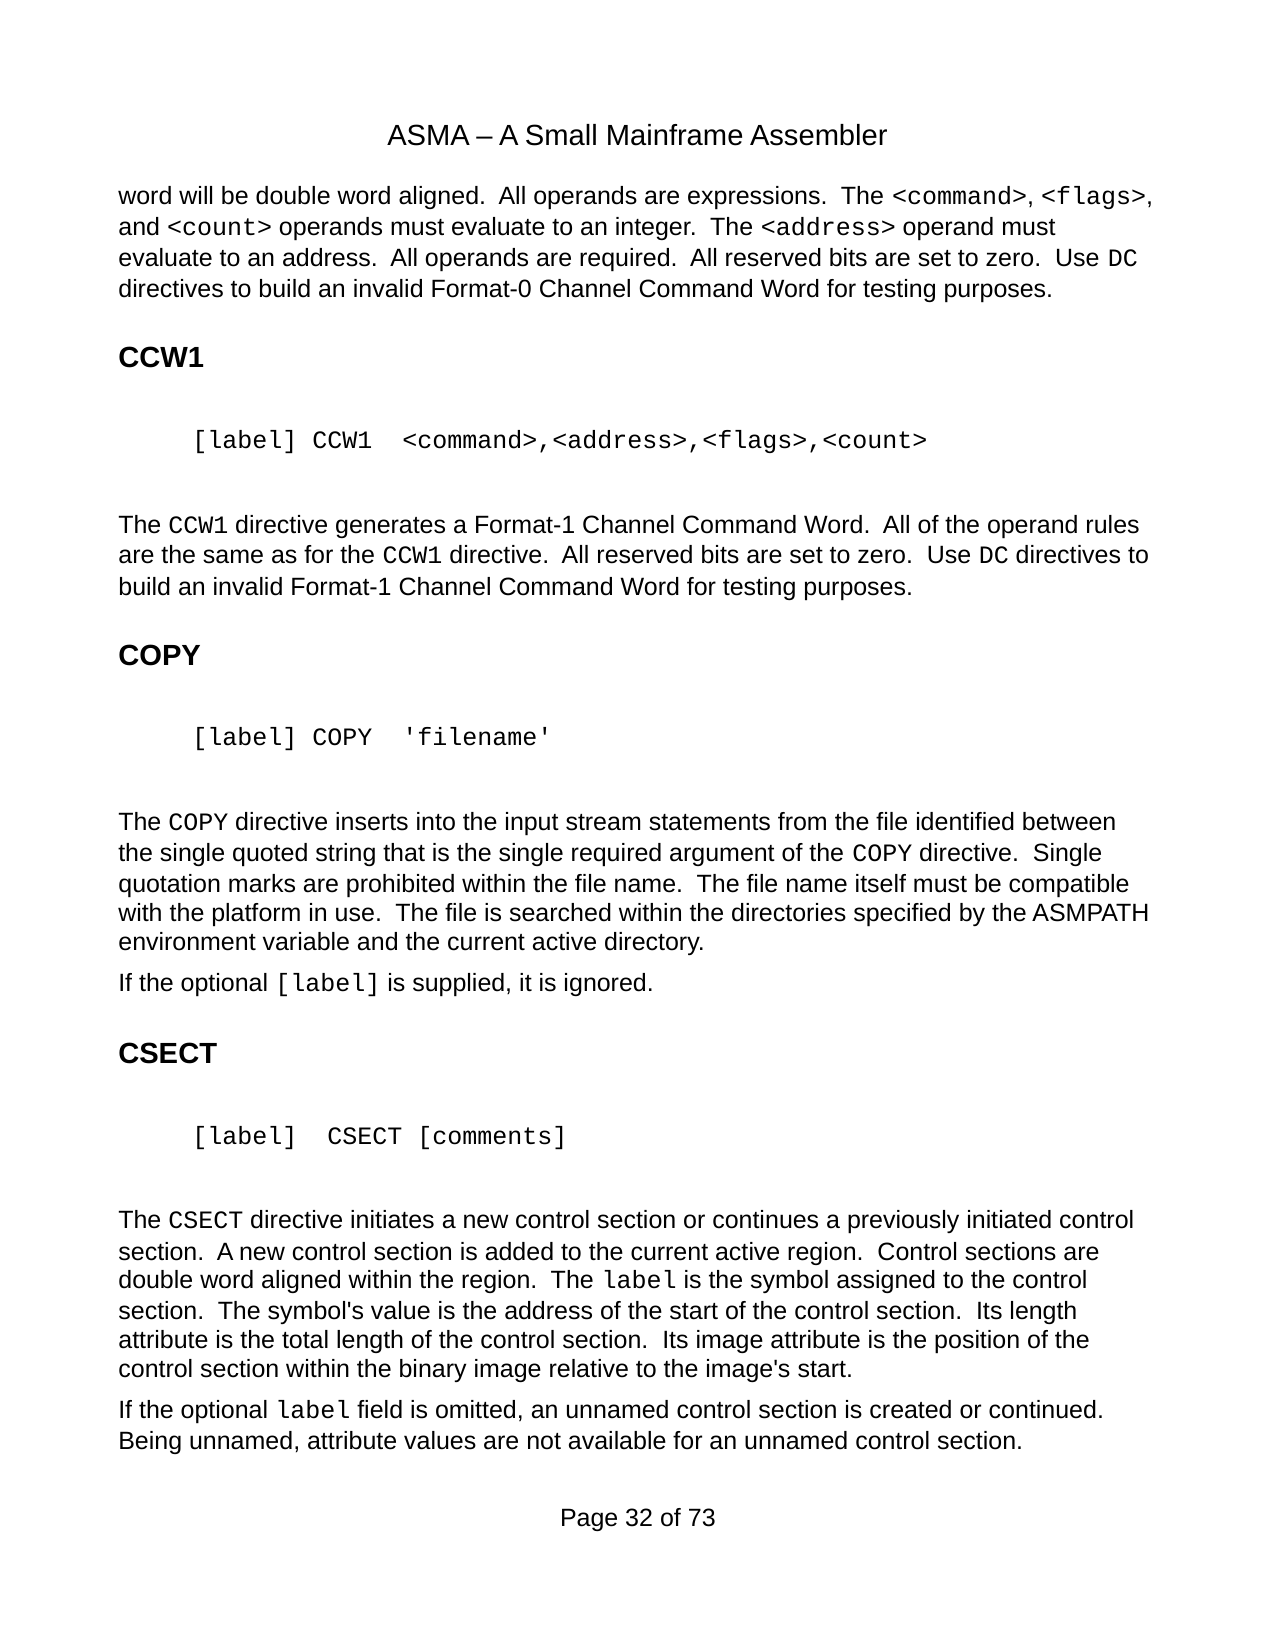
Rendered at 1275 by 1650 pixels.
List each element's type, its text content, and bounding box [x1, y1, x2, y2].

subtitle COPY [118, 638, 1157, 671]
text The COPY directive inserts into the input stream statements from the file identified between the single quoted string that is the single required argument of the COPY directive. Single quotation marks are prohibited within the file name. The file name itself must be compatible with the platform in use. The file is searched within the directories specified by the ASMPATH environment variable and the current active directory. [118, 807, 1157, 955]
text [label] COPY 'filename' [192, 725, 1157, 753]
text If the optional label field is omitted, an unnamed control section is created or continued. Being unnamed, attribute values are not available for an unnamed control section. [118, 1395, 1157, 1454]
text [label] CSECT [comments] [192, 1123, 1157, 1152]
text The CSECT directive initiates a new control section or continues a previously initiated control section. A new control section is added to the current active region. Control sections are double word aligned within the region. The label is the symbol assigned to the control section. The symbol's value is the address of the start of the control section. Its length attribute is the total length of the control section. Its image attribute is the position of the control section within the binary image relative to the image's start. [118, 1206, 1157, 1382]
text [label] CCW1 <command>,<address>,<flags>,<count> [192, 427, 1157, 456]
text The CCW1 directive generates a Format-1 Channel Command Word. All of the operand rules are the same as for the CCW1 directive. All reserved bits are set to zero. Use DC directives to build an invalid Format-1 Channel Command Word for testing purposes. [118, 509, 1157, 600]
text word will be double word aligned. All operands are expressions. The <command>, <flags>, and <count> operands must evaluate to an integer. The <address> operand must evaluate to an address. All operands are required. All reserved bits are set to zero. Use DC directives to build an invalid Format-0 Channel Command Word for testing purposes. [118, 181, 1157, 303]
subtitle CSECT [118, 1036, 1157, 1070]
text If the optional [label] is supplied, it is ignored. [118, 968, 1157, 999]
subtitle CCW1 [118, 340, 1157, 374]
